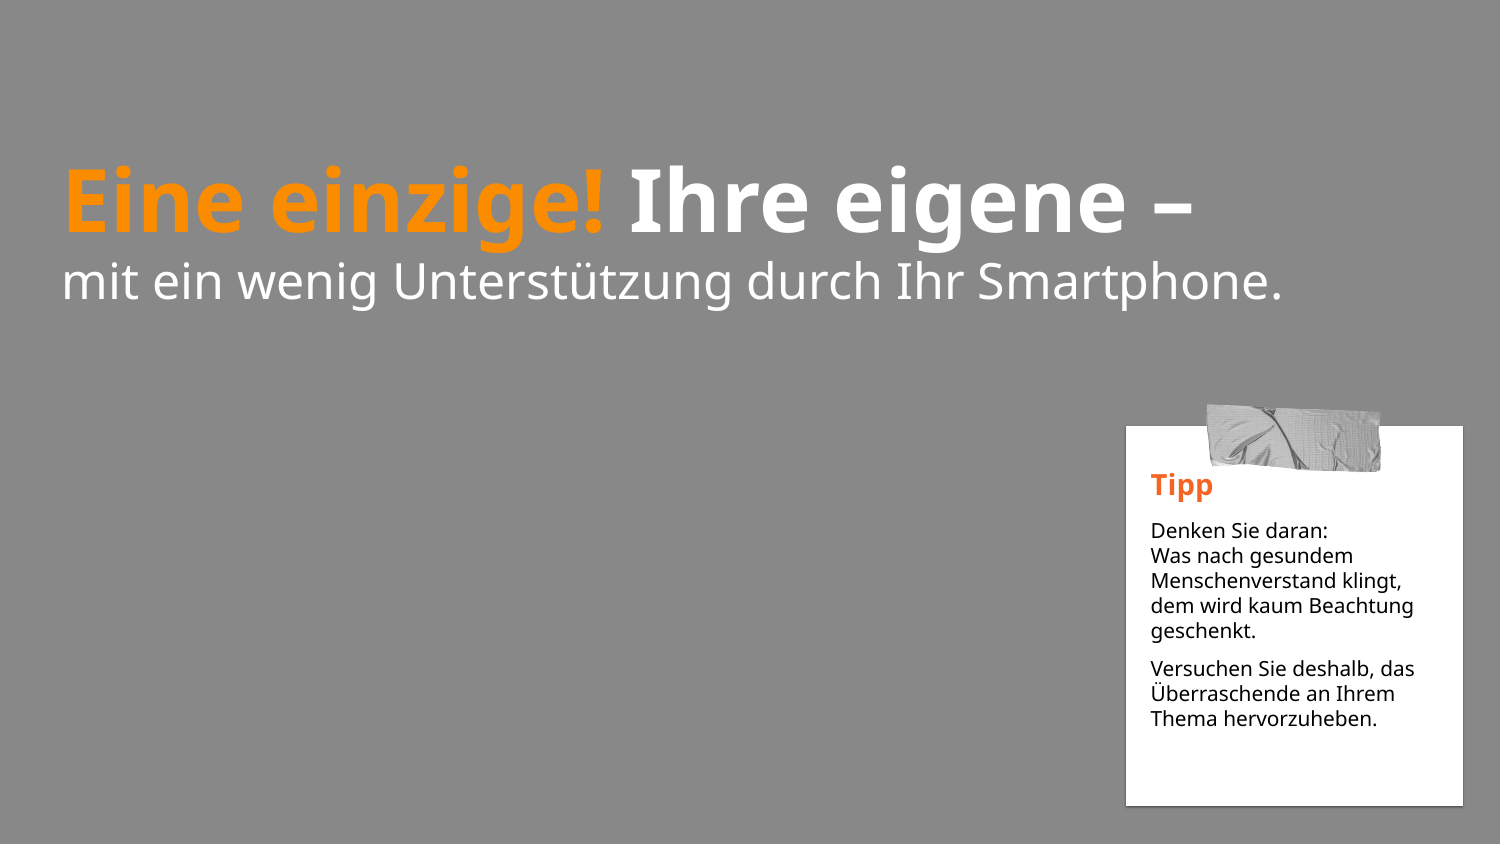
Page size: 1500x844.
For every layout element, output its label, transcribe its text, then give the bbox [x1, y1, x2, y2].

text_box Tipp Denken Sie daran: Was nach gesundem Menschenverstand klingt, dem wird kaum Beachtung geschenkt. Versuchen Sie deshalb, das Überraschende an Ihrem Thema hervorzuheben. [1135, 451, 1452, 781]
title Eine einzige! Ihre eigene – mit ein wenig Unterstützung durch Ihr Smartphone. [46, 129, 1461, 759]
picture [1112, 404, 1476, 821]
